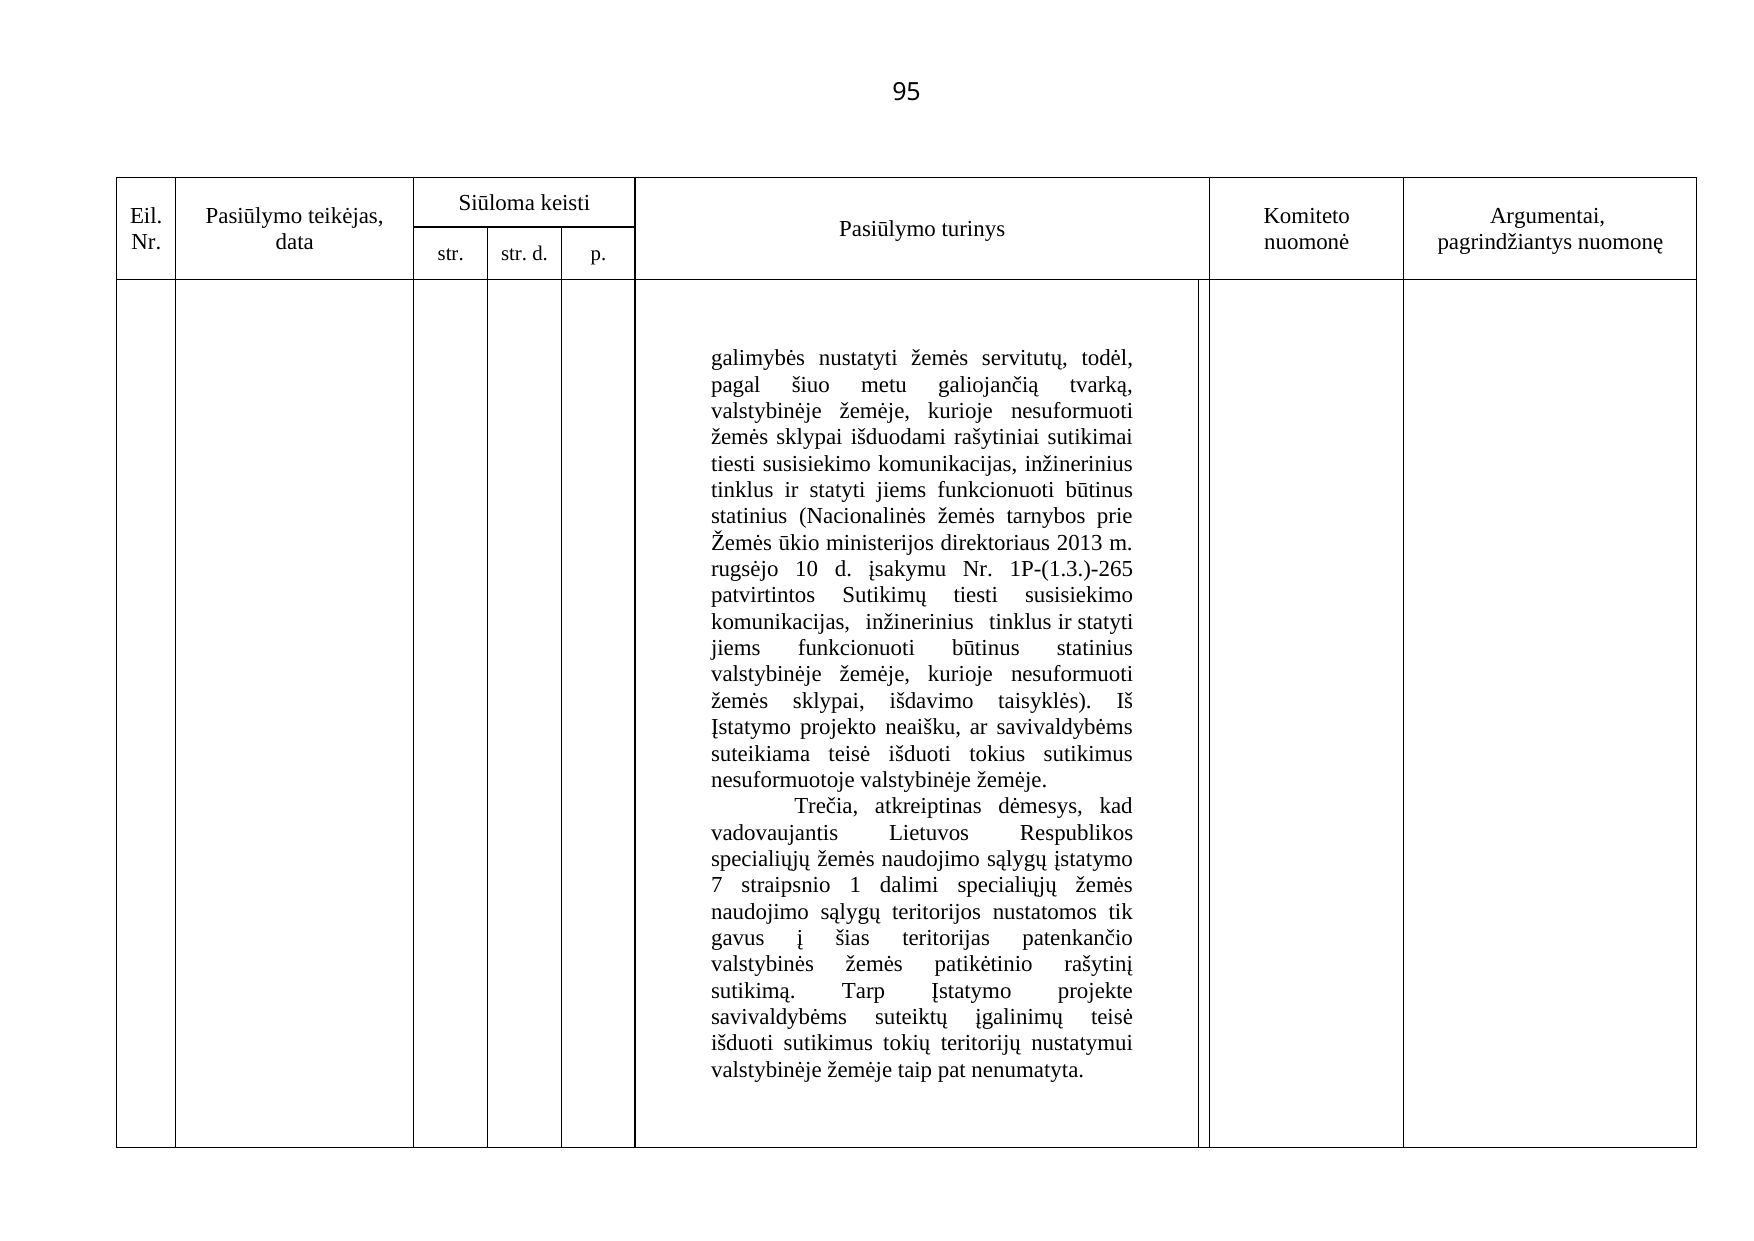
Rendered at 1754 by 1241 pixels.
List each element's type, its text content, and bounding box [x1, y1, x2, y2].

table_cell [414, 280, 487, 1147]
table_header Argumentai, pagrindžiantys nuomonę [1404, 178, 1696, 279]
table_cell [1404, 280, 1696, 1147]
table_header Komiteto nuomonė [1210, 178, 1403, 279]
table_cell galimybės nustatyti žemės servitutų, todėl, pagal šiuo metu galiojančią tvarką, valstybinėje žemėje, kurioje nesuformuoti žemės sklypai išduodami rašytiniai sutikimai tiesti susisiekimo komunikacijas, inžinerinius tinklus ir statyti jiems funkcionuoti būtinus statinius (Nacionalinės žemės tarnybos prie Žemės ūkio ministerijos direktoriaus 2013 m. rugsėjo 10 d. įsakymu Nr. 1P-(1.3.)-265 patvirtintos Sutikimų tiesti susisiekimo komunikacijas, inžinerinius tinklus ir statyti jiems funkcionuoti būtinus statinius valstybinėje žemėje, kurioje nesuformuoti žemės sklypai, išdavimo taisyklės). Iš Įstatymo projekto neaišku, ar savivaldybėms suteikiama teisė išduoti tokius sutikimus nesuformuotoje valstybinėje žemėje. Trečia, atkreiptinas dėmesys, kad vadovaujantis Lietuvos Respublikos specialiųjų žemės naudojimo sąlygų įstatymo 7 straipsnio 1 dalimi specialiųjų žemės naudojimo sąlygų teritorijos nustatomos tik gavus į šias teritorijas patenkančio valstybinės žemės patikėtinio rašytinį sutikimą. Tarp Įstatymo projekte savivaldybėms suteiktų įgalinimų teisė išduoti sutikimus tokių teritorijų nustatymui valstybinėje žemėje taip pat nenumatyta. [636, 280, 1198, 1147]
table_cell [176, 280, 413, 1147]
table_cell str. [414, 228, 487, 279]
table_cell [117, 280, 175, 1147]
table_cell p. [562, 228, 634, 279]
table_cell [1210, 280, 1403, 1147]
table_cell str. d. [488, 228, 561, 279]
table_cell [488, 280, 561, 1147]
table_header Pasiūlymo teikėjas, data [176, 178, 413, 279]
table_cell [562, 280, 634, 1147]
table_header Pasiūlymo turinys [636, 178, 1209, 279]
table_header Eil. Nr. [117, 178, 175, 279]
table_header Siūloma keisti [414, 178, 634, 226]
